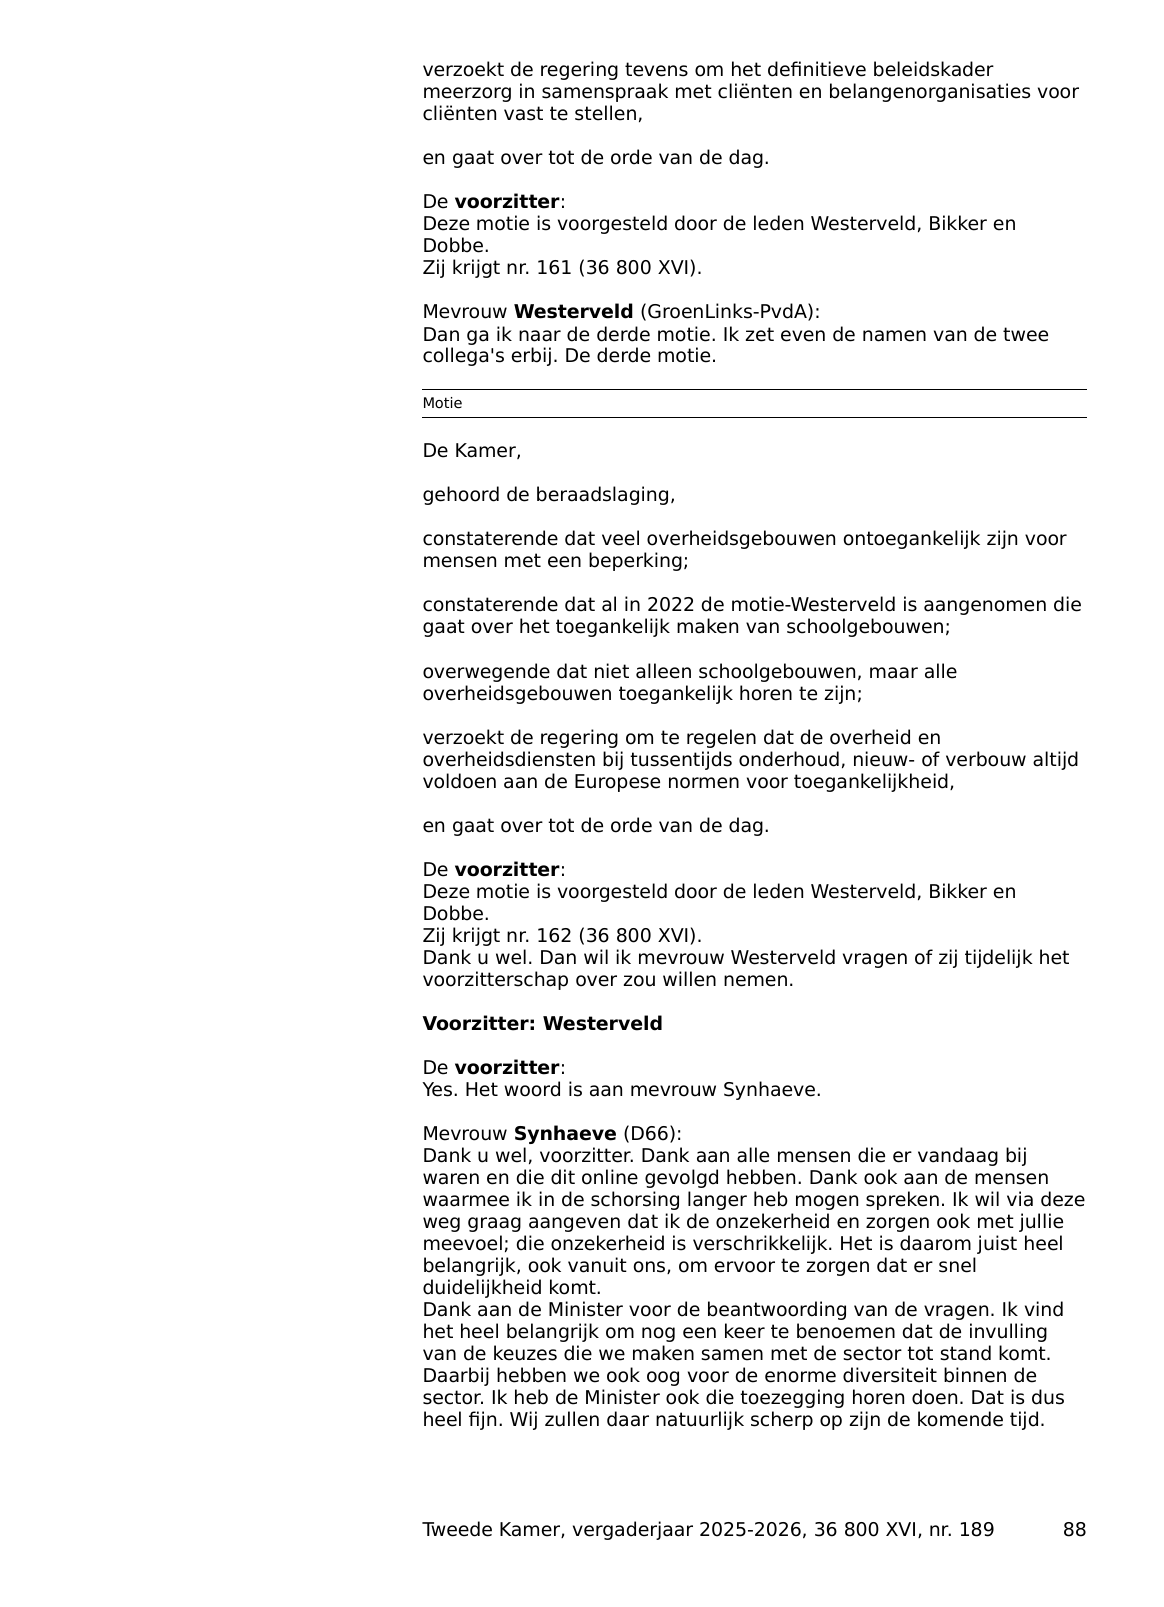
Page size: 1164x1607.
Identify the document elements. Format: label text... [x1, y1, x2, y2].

text De voorzitter: [422, 859, 1087, 881]
text De voorzitter: [422, 1057, 1087, 1079]
text gehoord de beraadslaging, [422, 484, 1087, 506]
text verzoekt de regering tevens om het definitieve beleidskader meerzorg in samenspraak met cliënten en belangenorganisaties voor cliënten vast te stellen, [422, 59, 1087, 125]
text constaterende dat al in 2022 de motie-Westerveld is aangenomen die gaat over het toegankelijk maken van schoolgebouwen; [422, 594, 1087, 638]
text en gaat over tot de orde van de dag. [422, 147, 1087, 169]
text constaterende dat veel overheidsgebouwen ontoegankelijk zijn voor mensen met een beperking; [422, 528, 1087, 572]
text Dan ga ik naar de derde motie. Ik zet even de namen van de twee collega's erbij. De derde motie. [422, 323, 1087, 367]
text Dank u wel, voorzitter. Dank aan alle mensen die er vandaag bij waren en die dit online gevolgd hebben. Dank ook aan de mensen waarmee ik in de schorsing langer heb mogen spreken. Ik wil via deze weg graag aangeven dat ik de onzekerheid en zorgen ook met jullie meevoel; die onzekerheid is verschrikkelijk. Het is daarom juist heel belangrijk, ook vanuit ons, om ervoor te zorgen dat er snel duidelijkheid komt. [422, 1145, 1087, 1299]
text Dank aan de Minister voor de beantwoording van de vragen. Ik vind het heel belangrijk om nog een keer te benoemen dat de invulling van de keuzes die we maken samen met de sector tot stand komt. Daarbij hebben we ook oog voor de enorme diversiteit binnen de sector. Ik heb de Minister ook die toezegging horen doen. Dat is dus heel fijn. Wij zullen daar natuurlijk scherp op zijn de komende tijd. [422, 1299, 1087, 1431]
text Deze motie is voorgesteld door de leden Westerveld, Bikker en Dobbe. [422, 213, 1087, 257]
subtitle Voorzitter: Westerveld [422, 1013, 1087, 1035]
text Dank u wel. Dan wil ik mevrouw Westerveld vragen of zij tijdelijk het voorzitterschap over zou willen nemen. [422, 947, 1087, 991]
text Mevrouw Synhaeve (D66): [422, 1123, 1087, 1145]
text Zij krijgt nr. 161 (36 800 XVI). [422, 257, 1087, 279]
text Mevrouw Westerveld (GroenLinks-PvdA): [422, 301, 1087, 323]
text Zij krijgt nr. 162 (36 800 XVI). [422, 925, 1087, 947]
text en gaat over tot de orde van de dag. [422, 815, 1087, 837]
text overwegende dat niet alleen schoolgebouwen, maar alle overheidsgebouwen toegankelijk horen te zijn; [422, 661, 1087, 704]
table_header Motie [422, 390, 1087, 417]
text Yes. Het woord is aan mevrouw Synhaeve. [422, 1079, 1087, 1101]
text De Kamer, [422, 440, 1087, 462]
text Deze motie is voorgesteld door de leden Westerveld, Bikker en Dobbe. [422, 881, 1087, 925]
text De voorzitter: [422, 191, 1087, 213]
text verzoekt de regering om te regelen dat de overheid en overheidsdiensten bij tussentijds onderhoud, nieuw- of verbouw altijd voldoen aan de Europese normen voor toegankelijkheid, [422, 727, 1087, 793]
